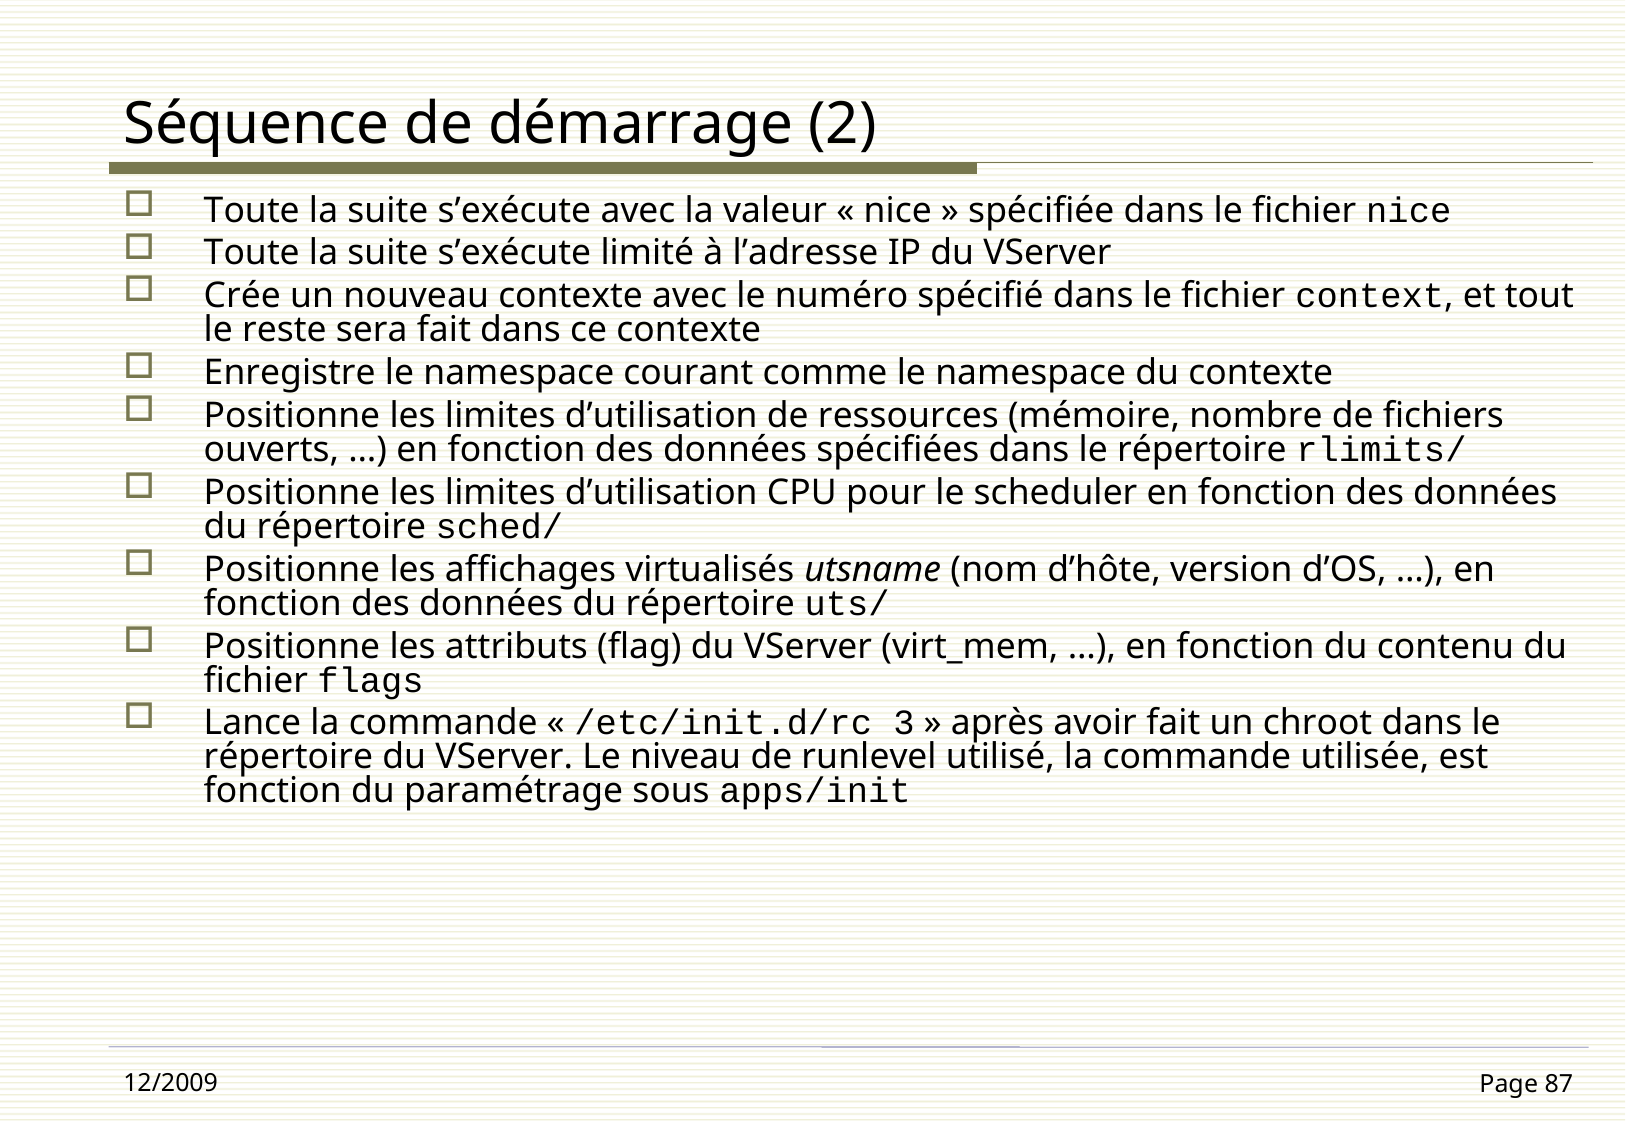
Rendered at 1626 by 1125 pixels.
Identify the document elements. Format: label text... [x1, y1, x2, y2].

title Séquence de démarrage (2)‏ [108, 12, 1596, 163]
list Toute la suite s’exécute avec la valeur « nice » spécifiée dans le fichier nice Toute la suite s’exécute limité à l’adresse IP du VServer Crée un nouveau contexte avec le numéro spécifié dans le fichier context, et tout le reste sera fait dans ce contexte Enregistre le namespace courant comme le namespace du contexte Positionne les limites d’utilisation de ressources (mémoire, nombre de fichiers ouverts, …) en fonction des données spécifiées dans le répertoire rlimits/ Positionne les limites d’utilisation CPU pour le scheduler en fonction des données du répertoire sched/ Positionne les affichages virtualisés utsname (nom d’hôte, version d’OS, …), en fonction des données du répertoire uts/ Positionne les attributs (flag) du VServer (virt_mem, …), en fonction du contenu du fichier flags Lance la commande « /etc/init.d/rc 3 » après avoir fait un chroot dans le répertoire du VServer. Le niveau de runlevel utilisé, la commande utilisée, est fonction du paramétrage sous apps/init [108, 187, 1595, 1035]
picture [0, 0, 1626, 1125]
